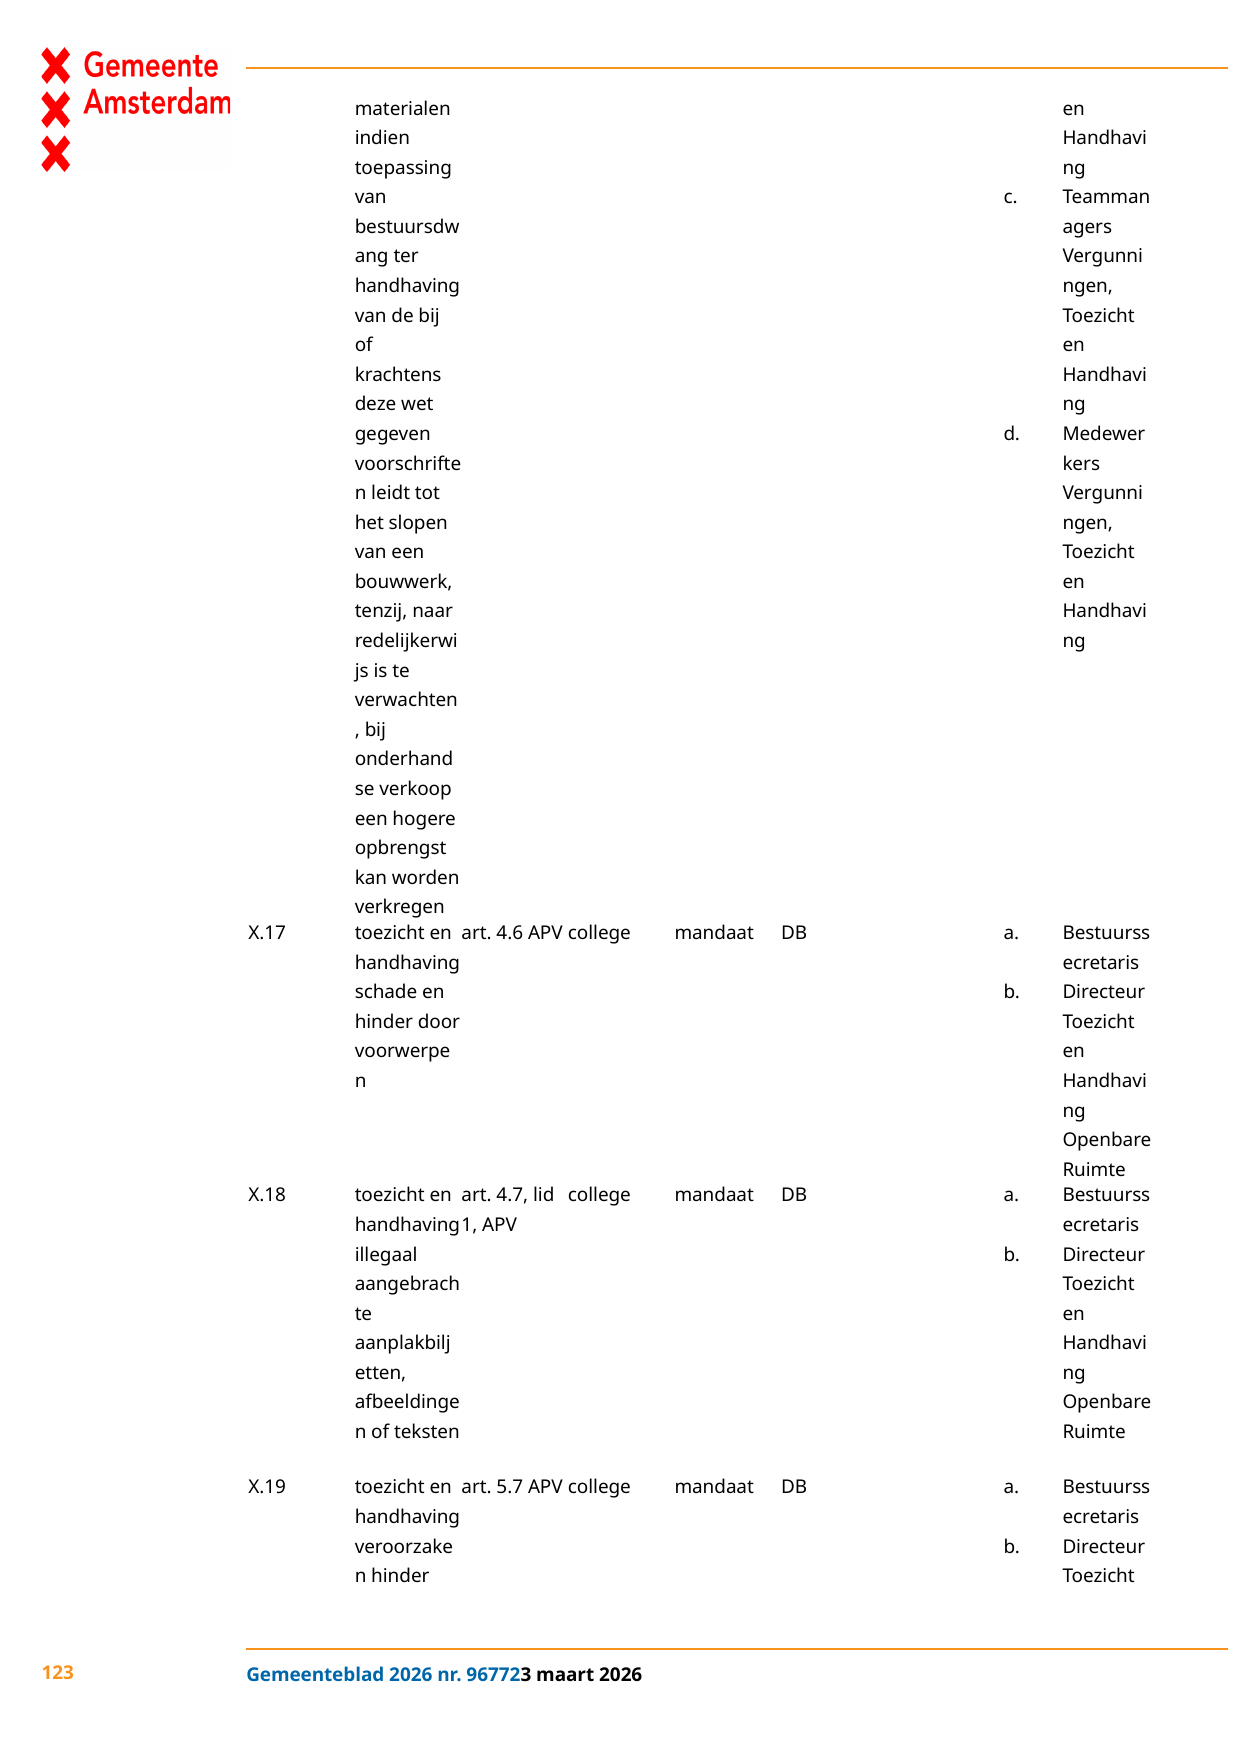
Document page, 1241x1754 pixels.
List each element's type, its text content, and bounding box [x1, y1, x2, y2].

table_cell art. 5.7 APV [461, 1474, 568, 1588]
table_cell Bestuurssecretaris Directeur Toezicht en Handhaving Openbare Ruimte [1003, 919, 1152, 1182]
table_cell toezicht en handhaving veroorzaken hinder [355, 1474, 461, 1588]
table_cell [568, 95, 674, 919]
table_cell toezicht en handhaving schade en hinder door voorwerpen [355, 919, 461, 1182]
table_cell college [568, 1182, 674, 1474]
picture [41, 47, 231, 172]
table_cell college [568, 919, 674, 1182]
table_cell DB [781, 1182, 887, 1474]
table_cell mandaat [674, 919, 781, 1182]
table_cell [461, 95, 568, 919]
table_cell [888, 1474, 1003, 1588]
table_cell [888, 919, 1003, 1182]
table_cell Bestuurssecretaris Directeur Toezicht [1003, 1474, 1152, 1588]
table_cell [781, 95, 887, 919]
table_cell toezicht en handhaving illegaal aangebrachte aanplakbiljetten, afbeeldingen of teksten [355, 1182, 461, 1474]
table_cell [674, 95, 781, 919]
table_cell [888, 95, 1003, 919]
table_cell X.17 [248, 919, 354, 1182]
table_cell [888, 1182, 1003, 1474]
table_cell en Handhaving Teammanagers Vergunningen, Toezicht en Handhaving Medewerkers Vergunningen, Toezicht en Handhaving [1003, 95, 1152, 919]
table_cell DB [781, 919, 887, 1182]
table_cell art. 4.7, lid 1, APV [461, 1182, 568, 1474]
table_cell [248, 95, 354, 919]
table_cell mandaat [674, 1182, 781, 1474]
table_cell mandaat [674, 1474, 781, 1588]
table_cell DB [781, 1474, 887, 1588]
table_cell X.18 [248, 1182, 354, 1474]
table_cell college [568, 1474, 674, 1588]
table_cell materialen indien toepassing van bestuursdwang ter handhaving van de bij of krachtens deze wet gegeven voorschriften leidt tot het slopen van een bouwwerk, tenzij, naar redelijkerwijs is te verwachten, bij onderhandse verkoop een hogere opbrengst kan worden verkregen [355, 95, 461, 919]
table_cell Bestuurssecretaris Directeur Toezicht en Handhaving Openbare Ruimte [1003, 1182, 1152, 1474]
table_cell art. 4.6 APV [461, 919, 568, 1182]
table_cell X.19 [248, 1474, 354, 1588]
